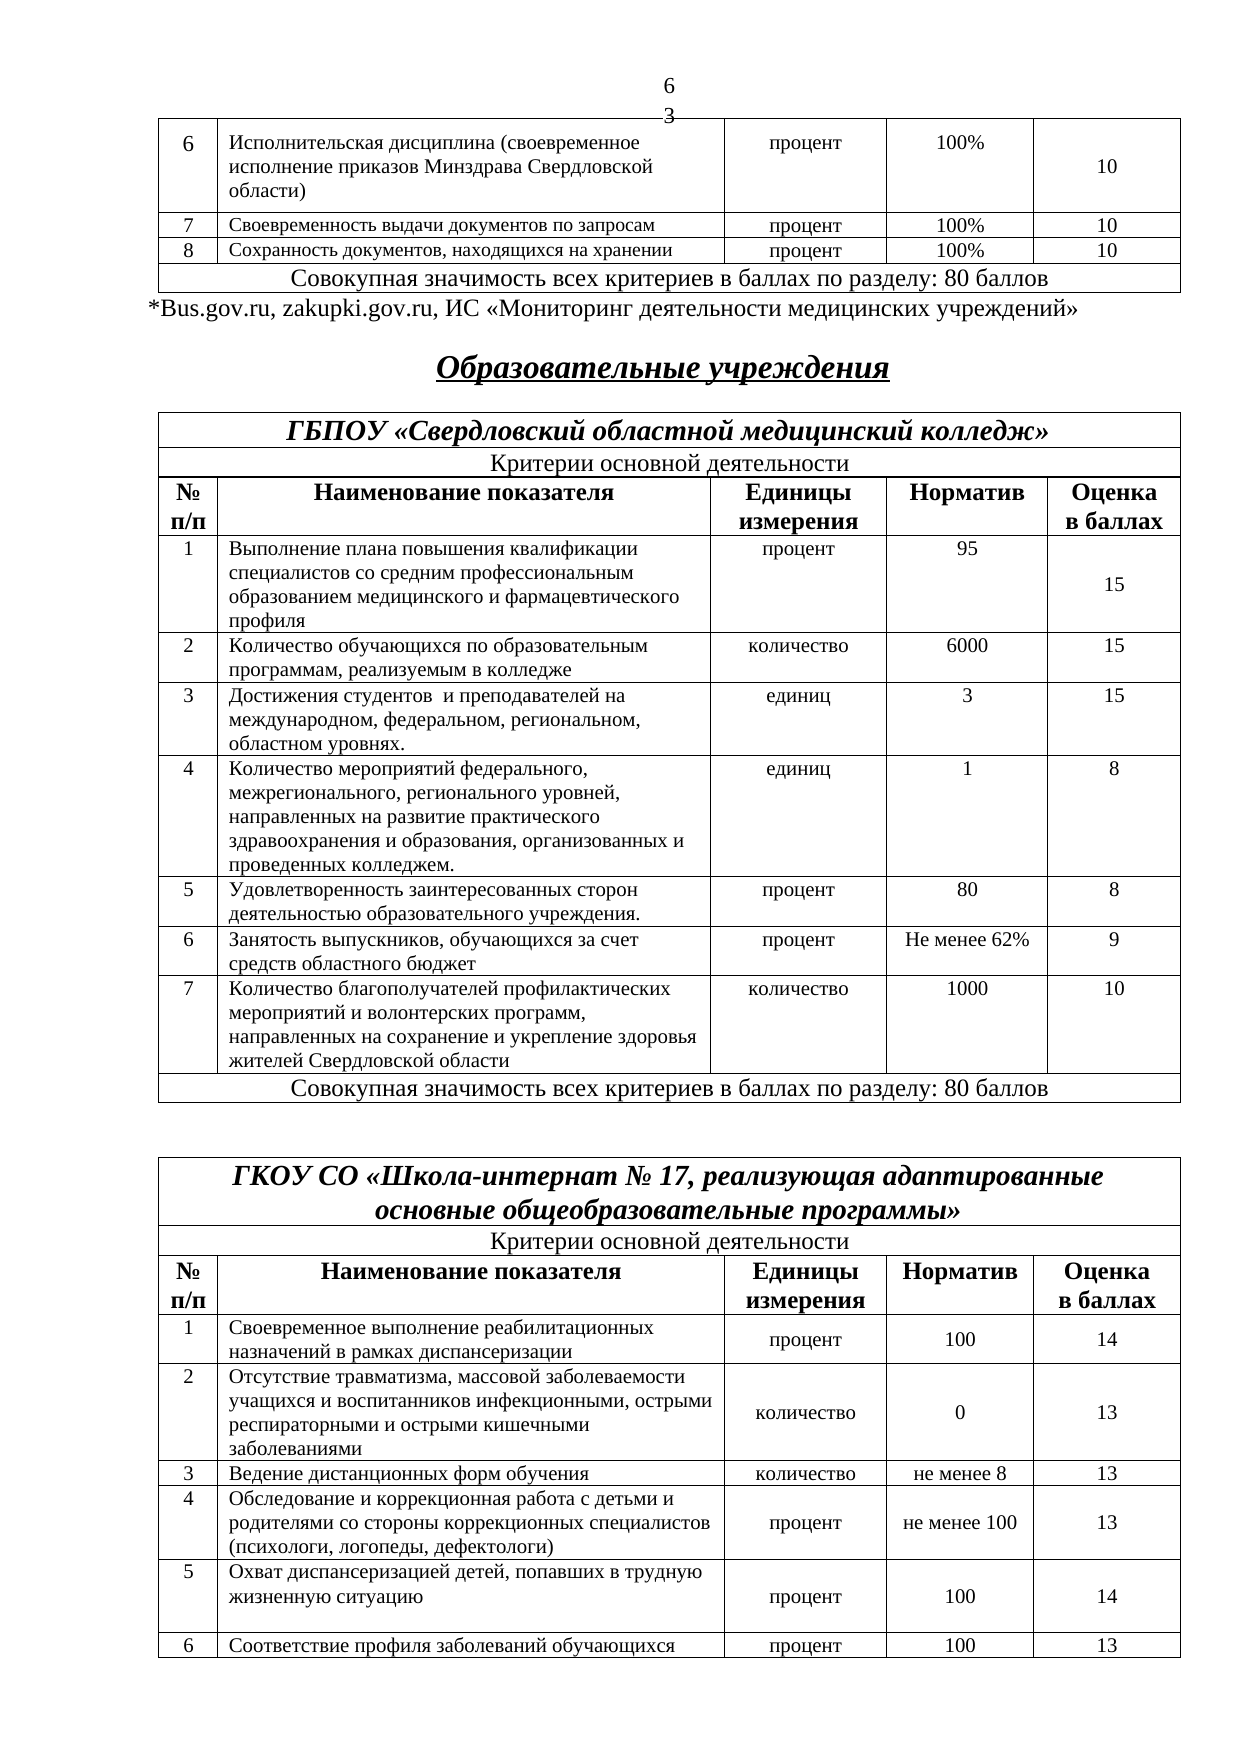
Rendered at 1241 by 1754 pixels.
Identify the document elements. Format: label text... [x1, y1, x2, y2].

table_cell Ведение дистанционных форм обучения [218, 1461, 724, 1485]
table_cell 8 [1048, 756, 1180, 876]
table_cell 100 [887, 1560, 1033, 1632]
table_cell 1000 [887, 976, 1047, 1072]
table_cell 9 [1048, 927, 1180, 975]
table_cell Обследование и коррекционная работа с детьми и родителями со стороны коррекционных специалистов (психологи, логопеды, дефектологи) [218, 1486, 724, 1558]
table_cell Своевременное выполнение реабилитационных назначений в рамках диспансеризации [218, 1315, 724, 1363]
table_cell 10 [1048, 976, 1180, 1072]
table_cell Сохранность документов, находящихся на хранении [218, 238, 724, 262]
table_cell Занятость выпускников, обучающихся за счет средств областного бюджет [218, 927, 710, 975]
table_cell Своевременность выдачи документов по запросам [218, 213, 724, 237]
table_header ГКОУ СО «Школа-интернат № 17, реализующая адаптированные основные общеобразовательные программы» [159, 1158, 1180, 1225]
table_cell 0 [887, 1364, 1033, 1460]
table_cell 100% [887, 119, 1033, 212]
table_cell 1 [159, 536, 217, 632]
table_cell Исполнительская дисциплина (своевременное исполнение приказов Минздрава Свердловской области) [218, 119, 724, 212]
table_cell 7 [159, 213, 217, 237]
table_cell количество [725, 1364, 886, 1460]
table_cell процент [725, 1486, 886, 1558]
table_cell процент [725, 1315, 886, 1363]
table_cell 2 [159, 1364, 217, 1460]
table_cell 6 [159, 1633, 217, 1657]
table_cell 6 [159, 119, 217, 212]
table_cell процент [725, 238, 886, 262]
table_cell 13 [1034, 1364, 1180, 1460]
table_cell процент [725, 1560, 886, 1632]
table_cell 15 [1048, 536, 1180, 632]
table_cell Критерии основной деятельности [159, 1226, 1180, 1255]
table_cell 10 [1034, 238, 1180, 262]
table_cell процент [725, 119, 886, 212]
table_cell Совокупная значимость всех критериев в баллах по разделу: 80 баллов [159, 1074, 1180, 1102]
table_cell Выполнение плана повышения квалификации специалистов со средним профессиональным образованием медицинского и фармацевтического профиля [218, 536, 710, 632]
table_cell 8 [159, 238, 217, 262]
table_cell 95 [887, 536, 1047, 632]
table_cell Норматив [887, 1256, 1033, 1314]
table_cell 10 [1034, 119, 1180, 212]
text *Bus.gov.ru, zakupki.gov.ru, ИС «Мониторинг деятельности медицинских учреждений» [148, 293, 1181, 322]
table_cell Количество мероприятий федерального, межрегионального, регионального уровней, направленных на развитие практического здравоохранения и образования, организованных и проведенных колледжем. [218, 756, 710, 876]
table_cell Совокупная значимость всех критериев в баллах по разделу: 80 баллов [159, 264, 1180, 292]
table_cell 15 [1048, 683, 1180, 755]
table_cell процент [711, 536, 886, 632]
table_cell процент [725, 1633, 886, 1657]
table_cell единиц [711, 683, 886, 755]
table_cell процент [711, 877, 886, 926]
table_cell не менее 100 [887, 1486, 1033, 1558]
table_cell 80 [887, 877, 1047, 926]
table_cell 6 [159, 927, 217, 975]
table_cell Оценка в баллах [1034, 1256, 1180, 1314]
table_cell Количество благополучателей профилактических мероприятий и волонтерских программ, направленных на сохранение и укрепление здоровья жителей Свердловской области [218, 976, 710, 1072]
table_cell Критерии основной деятельности [159, 448, 1180, 476]
table_cell 100% [887, 213, 1033, 237]
table_cell Удовлетворенность заинтересованных сторон деятельностью образовательного учреждения. [218, 877, 710, 926]
table_cell Соответствие профиля заболеваний обучающихся [218, 1633, 724, 1657]
table_cell Количество обучающихся по образовательным программам, реализуемым в колледже [218, 633, 710, 682]
table_cell 1 [887, 756, 1047, 876]
table_cell 14 [1034, 1560, 1180, 1632]
table_cell 13 [1034, 1633, 1180, 1657]
table_cell Единицы измерения [711, 478, 886, 535]
table_cell 3 [159, 683, 217, 755]
table_cell Достижения студентов и преподавателей на международном, федеральном, региональном, областном уровнях. [218, 683, 710, 755]
table_cell 7 [159, 976, 217, 1072]
table_cell процент [711, 927, 886, 975]
table_cell Наименование показателя [218, 1256, 724, 1314]
table_cell Оценка в баллах [1048, 478, 1180, 535]
table_cell 5 [159, 877, 217, 926]
table_cell № п/п [159, 478, 217, 535]
table_cell количество [711, 976, 886, 1072]
table_cell не менее 8 [887, 1461, 1033, 1485]
table_cell Охват диспансеризацией детей, попавших в трудную жизненную ситуацию [218, 1560, 724, 1632]
table_cell 1 [159, 1315, 217, 1363]
table_cell количество [711, 633, 886, 682]
table_cell Единицы измерения [725, 1256, 886, 1314]
table_cell Отсутствие травматизма, массовой заболеваемости учащихся и воспитанников инфекционными, острыми респираторными и острыми кишечными заболеваниями [218, 1364, 724, 1460]
table_cell № п/п [159, 1256, 217, 1314]
table_cell Наименование показателя [218, 478, 710, 535]
table_cell 2 [159, 633, 217, 682]
table_cell количество [725, 1461, 886, 1485]
table_cell 100% [887, 238, 1033, 262]
table_cell 3 [887, 683, 1047, 755]
table_cell единиц [711, 756, 886, 876]
table_cell 5 [159, 1560, 217, 1632]
table_cell 10 [1034, 213, 1180, 237]
table_cell 4 [159, 756, 217, 876]
table_cell 100 [887, 1633, 1033, 1657]
table_header ГБПОУ «Свердловский областной медицинский колледж» [159, 413, 1180, 447]
table_cell 15 [1048, 633, 1180, 682]
table_cell Норматив [887, 478, 1047, 535]
table_cell 4 [159, 1486, 217, 1558]
table_cell 6000 [887, 633, 1047, 682]
table_cell 100 [887, 1315, 1033, 1363]
table_cell 3 [159, 1461, 217, 1485]
table_cell 13 [1034, 1461, 1180, 1485]
table_cell 14 [1034, 1315, 1180, 1363]
text Образовательные учреждения [148, 347, 1181, 385]
table_cell 8 [1048, 877, 1180, 926]
table_cell 13 [1034, 1486, 1180, 1558]
table_cell процент [725, 213, 886, 237]
table_cell Не менее 62% [887, 927, 1047, 975]
